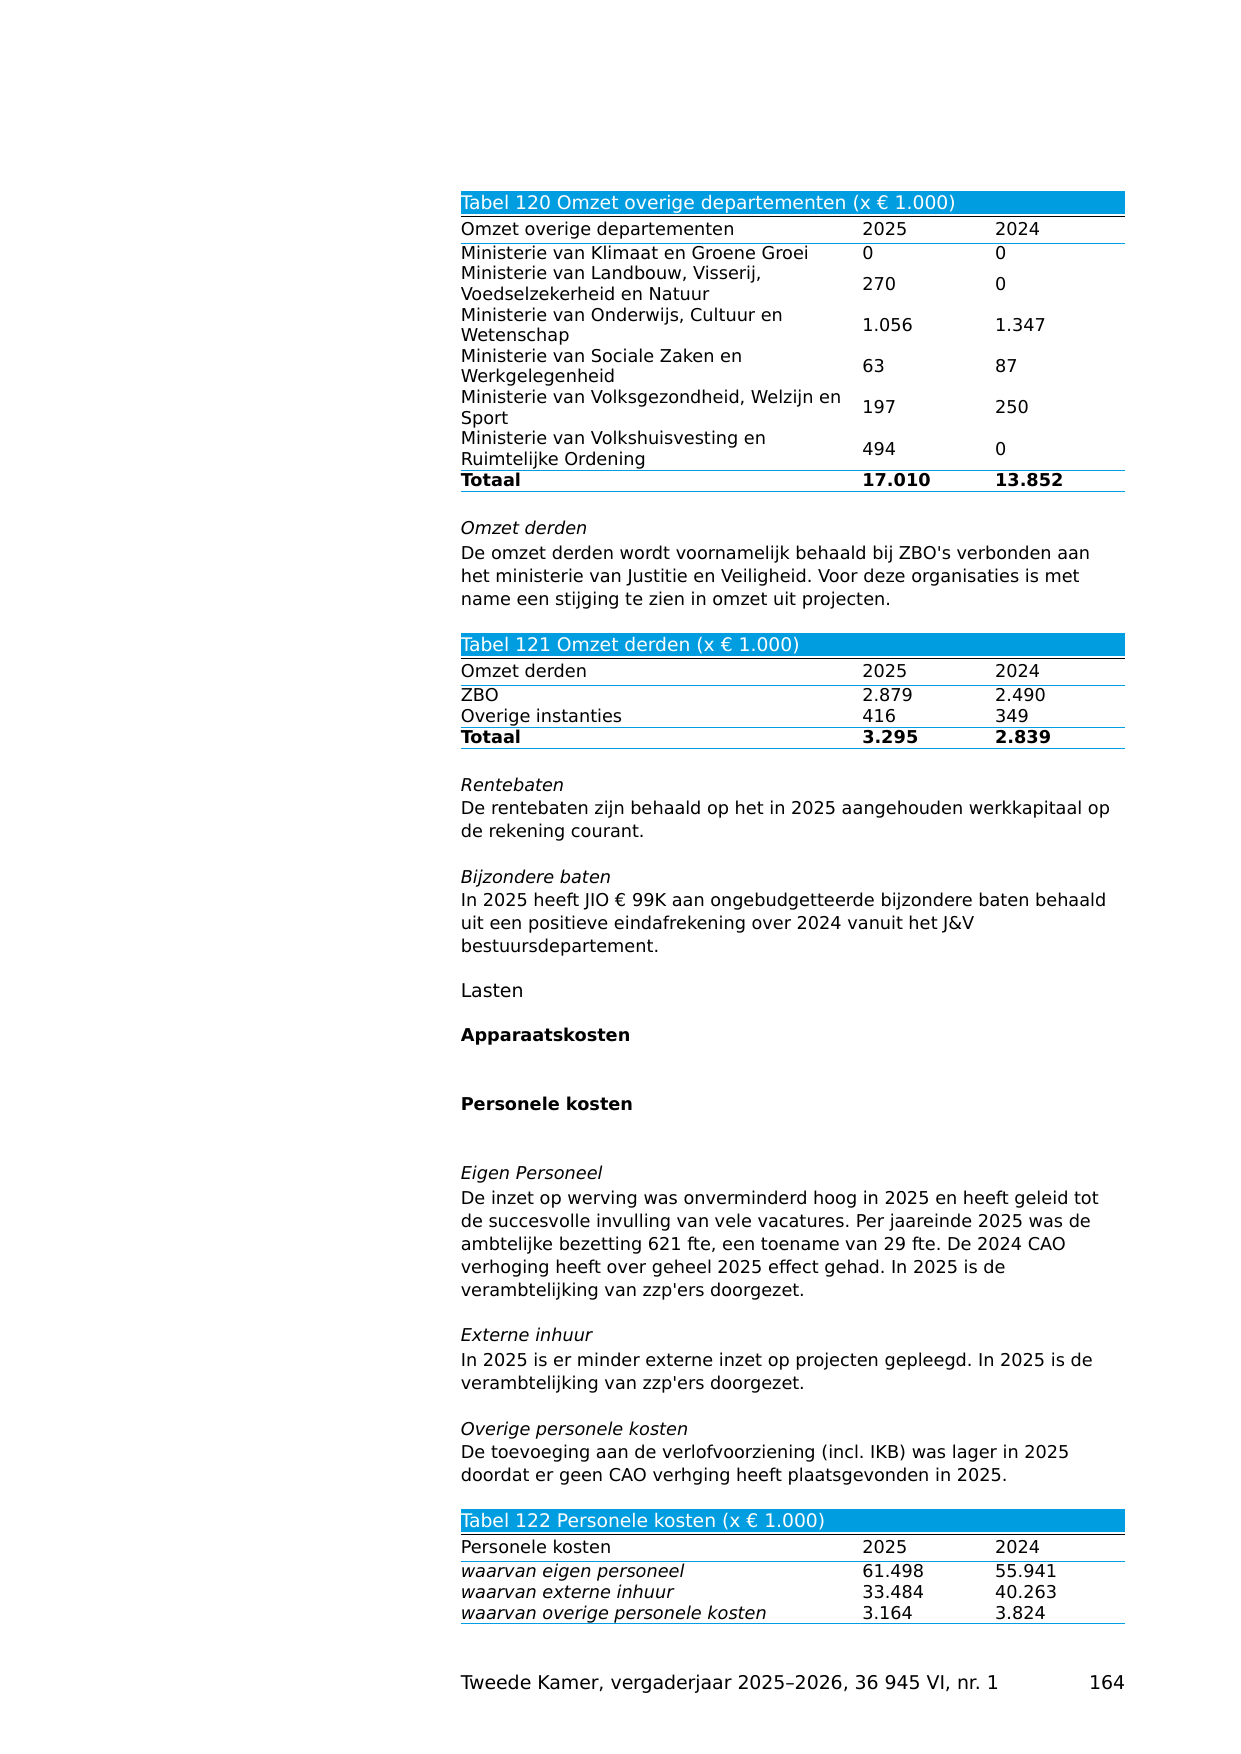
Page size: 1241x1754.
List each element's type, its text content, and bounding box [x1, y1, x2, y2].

table_cell Ministerie van Landbouw, Visserij, Voedselzekerheid en Natuur [461, 263, 859, 304]
table_cell waarvan externe inhuur [461, 1582, 859, 1603]
table_cell Totaal [461, 471, 859, 491]
table_cell Omzet overige departementen [461, 217, 859, 243]
text Eigen Personeel [461, 1161, 1125, 1184]
text In 2025 is er minder externe inzet op projecten gepleegd. In 2025 is de verambtelijking van zzp'ers doorgezet. [461, 1348, 1125, 1394]
table_cell 13.852 [992, 471, 1125, 491]
table_cell ZBO [461, 686, 859, 706]
table_cell Ministerie van Onderwijs, Cultuur en Wetenschap [461, 305, 859, 346]
table_cell 17.010 [859, 471, 992, 491]
table_cell waarvan overige personele kosten [461, 1603, 859, 1623]
table_cell Ministerie van Sociale Zaken en Werkgelegenheid [461, 346, 859, 387]
text Personele kosten [461, 1092, 1125, 1138]
table_cell 0 [992, 244, 1125, 263]
text Bijzondere baten In 2025 heeft JIO € 99K aan ongebudgetteerde bijzondere baten behaald uit een positieve eindafrekening over 2024 vanuit het J&V bestuursdepartement. [461, 865, 1125, 957]
text Overige personele kosten De toevoeging aan de verlofvoorziening (incl. IKB) was lager in 2025 doordat er geen CAO verhging heeft plaatsgevonden in 2025. [461, 1417, 1125, 1486]
text Omzet derden [461, 516, 1125, 539]
text Apparaatskosten [461, 1023, 1125, 1069]
title Lasten [461, 979, 1125, 1023]
table_cell 33.484 [859, 1582, 992, 1603]
table_cell 0 [992, 428, 1125, 469]
table_cell 2.490 [992, 686, 1125, 706]
table_cell 2.839 [992, 728, 1125, 748]
table_cell 349 [992, 706, 1125, 727]
table_cell 270 [859, 263, 992, 304]
table_cell 250 [992, 387, 1125, 428]
table_cell Omzet derden [461, 659, 859, 685]
table_cell 3.295 [859, 728, 992, 748]
table_cell 63 [859, 346, 992, 387]
table_cell Overige instanties [461, 706, 859, 727]
text Rentebaten De rentebaten zijn behaald op het in 2025 aangehouden werkkapitaal op de rekening courant. [461, 773, 1125, 842]
table_cell 494 [859, 428, 992, 469]
table_cell 55.941 [992, 1562, 1125, 1582]
table_cell 1.347 [992, 305, 1125, 346]
table_cell 0 [859, 244, 992, 263]
table_cell 0 [992, 263, 1125, 304]
table_cell 61.498 [859, 1562, 992, 1582]
table_cell Totaal [461, 728, 859, 748]
text Externe inhuur [461, 1323, 1125, 1346]
table_cell waarvan eigen personeel [461, 1562, 859, 1582]
table_cell 2025 [859, 1535, 992, 1561]
table_cell 2024 [992, 1535, 1125, 1561]
table_cell Personele kosten [461, 1535, 859, 1561]
table_cell 1.056 [859, 305, 992, 346]
table_cell Ministerie van Volkshuisvesting en Ruimtelijke Ordening [461, 428, 859, 469]
table_cell 3.164 [859, 1603, 992, 1623]
table_cell 2025 [859, 659, 992, 685]
table_cell 40.263 [992, 1582, 1125, 1603]
text De inzet op werving was onverminderd hoog in 2025 en heeft geleid tot de succesvolle invulling van vele vacatures. Per jaareinde 2025 was de ambtelijke bezetting 621 fte, een toename van 29 fte. De 2024 CAO verhoging heeft over geheel 2025 effect gehad. In 2025 is de verambtelijking van zzp'ers doorgezet. [461, 1186, 1125, 1301]
text De omzet derden wordt voornamelijk behaald bij ZBO's verbonden aan het ministerie van Justitie en Veiligheid. Voor deze organisaties is met name een stijging te zien in omzet uit projecten. [461, 541, 1125, 610]
table_cell 87 [992, 346, 1125, 387]
table_cell 2024 [992, 217, 1125, 243]
table_cell Ministerie van Volksgezondheid, Welzijn en Sport [461, 387, 859, 428]
table_cell 197 [859, 387, 992, 428]
table_cell 416 [859, 706, 992, 727]
table_cell 3.824 [992, 1603, 1125, 1623]
table_cell 2025 [859, 217, 992, 243]
table_cell 2.879 [859, 686, 992, 706]
table_cell 2024 [992, 659, 1125, 685]
table_cell Ministerie van Klimaat en Groene Groei [461, 244, 859, 263]
